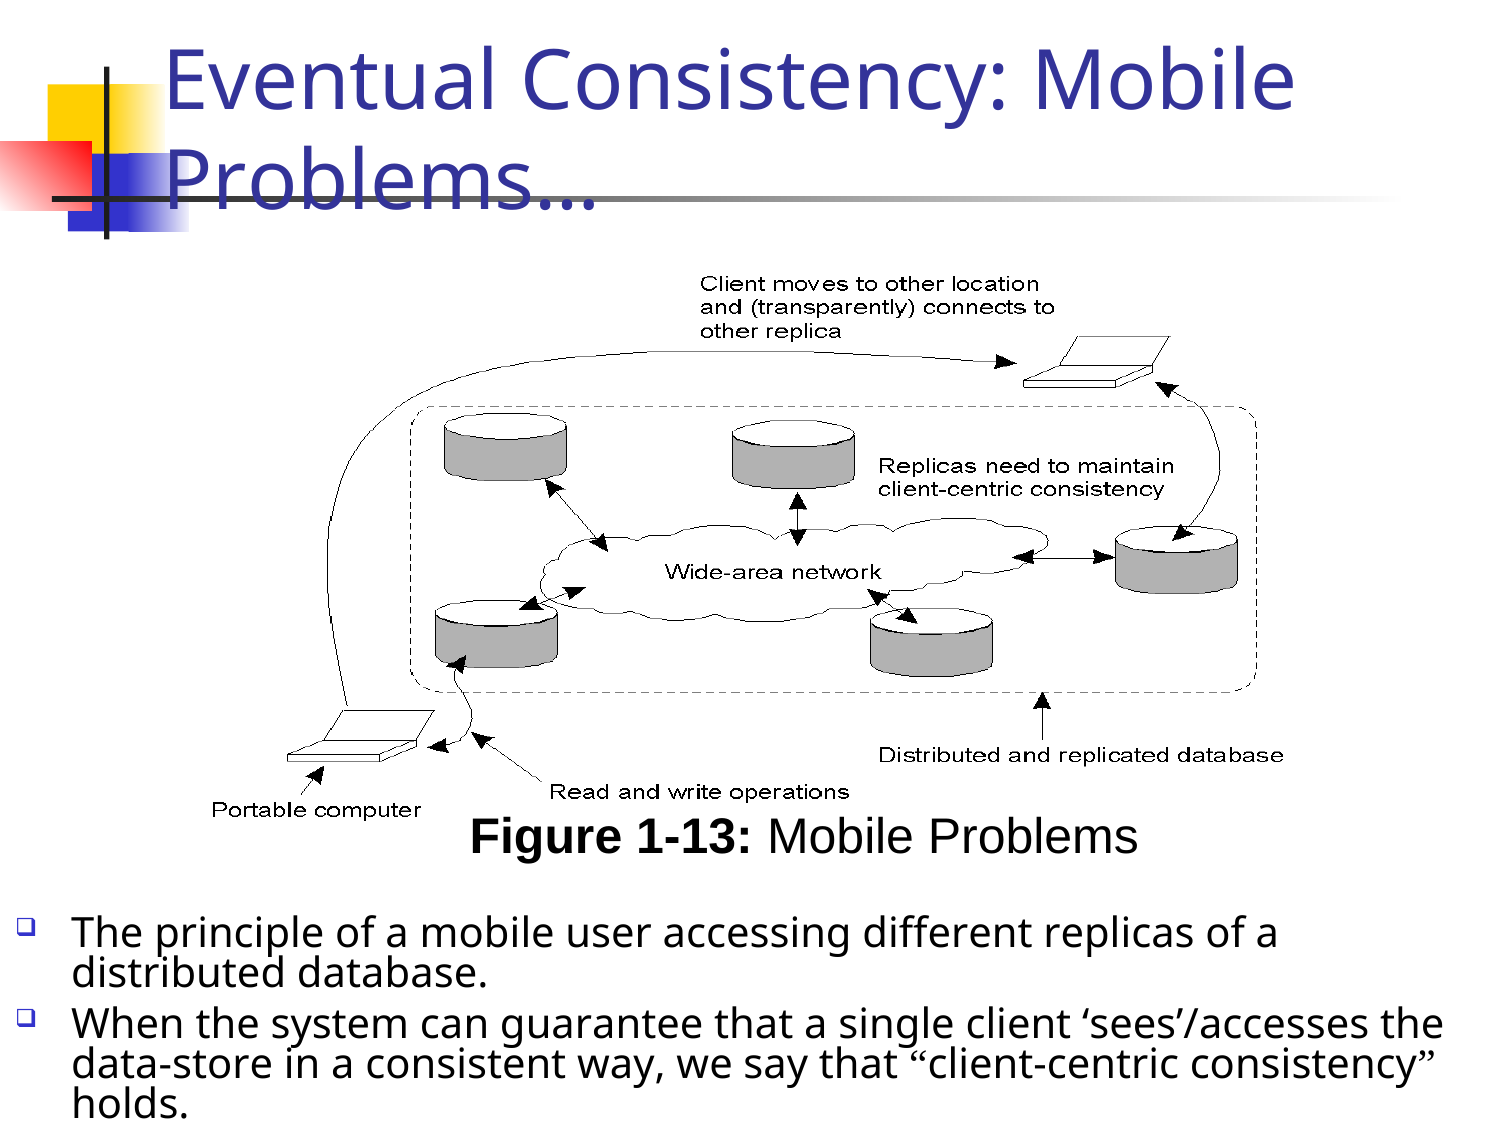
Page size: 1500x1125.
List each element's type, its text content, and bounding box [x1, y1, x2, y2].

text_box Eventual Consistency: Mobile Problems… [147, 19, 1500, 220]
picture [174, 255, 1305, 835]
text_box Figure 1-13: Mobile Problems [454, 796, 1481, 872]
text_box The principle of a mobile user accessing different replicas of a distributed database. When the system can guarantee that a single client ‘sees’/accesses the data-store in a consistent way, we say that “client-centric consistency” holds. [0, 908, 1500, 1120]
